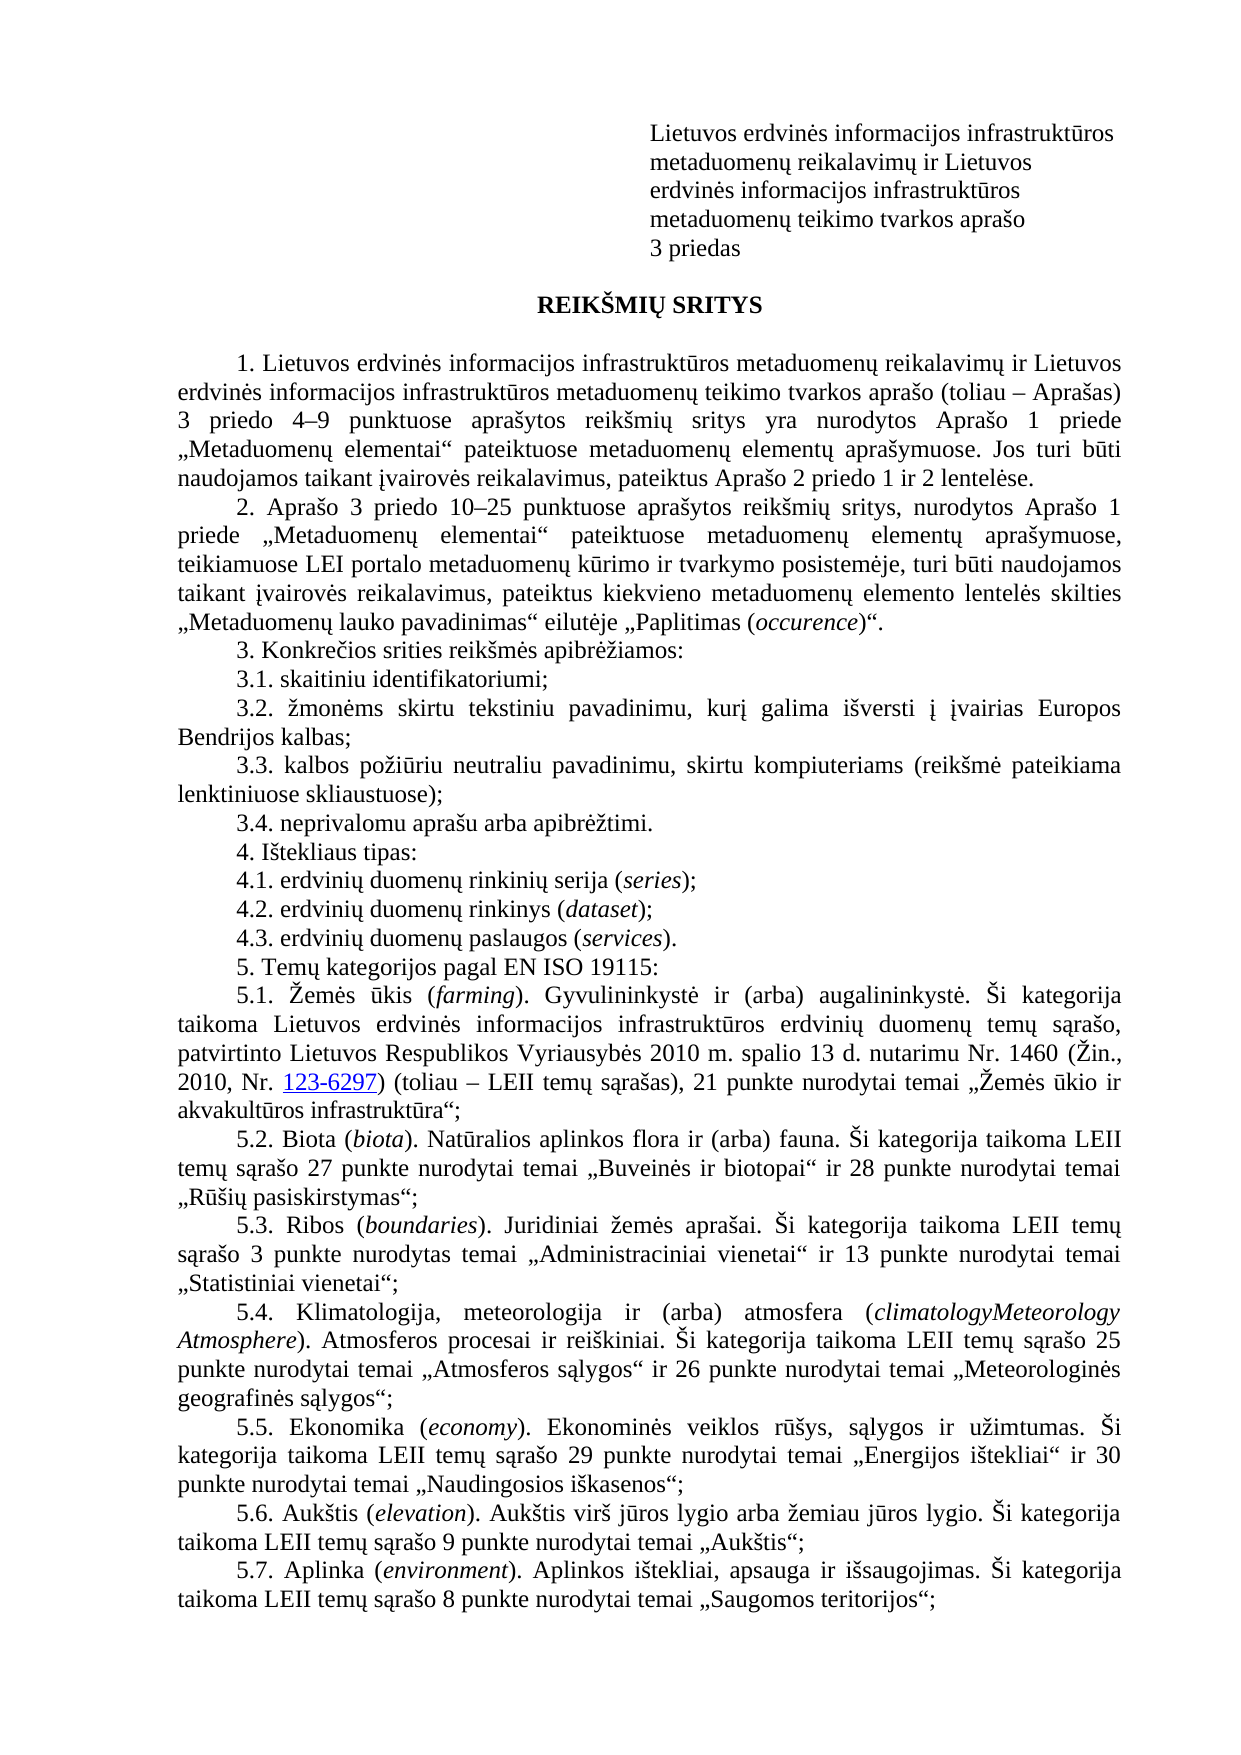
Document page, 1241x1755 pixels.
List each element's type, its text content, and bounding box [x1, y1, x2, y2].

text 3.3. kalbos požiūriu neutraliu pavadinimu, skirtu kompiuteriams (reikšmė pateikiama lenktiniuose skliaustuose); [177, 751, 1122, 808]
text REIKŠMIŲ SRITYS [177, 291, 1122, 319]
text metaduomenų reikalavimų ir Lietuvos [649, 147, 1122, 176]
text Lietuvos erdvinės informacijos infrastruktūros [649, 118, 1122, 147]
text 5.1. Žemės ūkis (farming). Gyvulininkystė ir (arba) augalininkystė. Ši kategorija taikoma Lietuvos erdvinės informacijos infrastruktūros erdvinių duomenų temų sąrašo, patvirtinto Lietuvos Respublikos Vyriausybės 2010 m. spalio 13 d. nutarimu Nr. 1460 (Žin., 2010, Nr. 123-6297) (toliau – LEII temų sąrašas), 21 punkte nurodytai temai „Žemės ūkio ir akvakultūros infrastruktūra“; [177, 981, 1122, 1124]
text 4.2. erdvinių duomenų rinkinys (dataset); [177, 894, 1122, 923]
text 5.3. Ribos (boundaries). Juridiniai žemės aprašai. Ši kategorija taikoma LEII temų sąrašo 3 punkte nurodytas temai „Administraciniai vienetai“ ir 13 punkte nurodytai temai „Statistiniai vienetai“; [177, 1211, 1122, 1297]
text 1. Lietuvos erdvinės informacijos infrastruktūros metaduomenų reikalavimų ir Lietuvos erdvinės informacijos infrastruktūros metaduomenų teikimo tvarkos aprašo (toliau – Aprašas) 3 priedo 4–9 punktuose aprašytos reikšmių sritys yra nurodytos Aprašo 1 priede „Metaduomenų elementai“ pateiktuose metaduomenų elementų aprašymuose. Jos turi būti naudojamos taikant įvairovės reikalavimus, pateiktus Aprašo 2 priedo 1 ir 2 lentelėse. [177, 348, 1122, 492]
text 2. Aprašo 3 priedo 10–25 punktuose aprašytos reikšmių sritys, nurodytos Aprašo 1 priede „Metaduomenų elementai“ pateiktuose metaduomenų elementų aprašymuose, teikiamuose LEI portalo metaduomenų kūrimo ir tvarkymo posistemėje, turi būti naudojamos taikant įvairovės reikalavimus, pateiktus kiekvieno metaduomenų elemento lentelės skilties „Metaduomenų lauko pavadinimas“ eilutėje „Paplitimas (occurence)“. [177, 492, 1122, 636]
text 4. Ištekliaus tipas: [177, 837, 1122, 866]
text 5. Temų kategorijos pagal EN ISO 19115: [177, 952, 1122, 981]
text 5.4. Klimatologija, meteorologija ir (arba) atmosfera (climatologyMeteorology Atmosphere). Atmosferos procesai ir reiškiniai. Ši kategorija taikoma LEII temų sąrašo 25 punkte nurodytai temai „Atmosferos sąlygos“ ir 26 punkte nurodytai temai „Meteorologinės geografinės sąlygos“; [177, 1297, 1122, 1412]
text erdvinės informacijos infrastruktūros [649, 176, 1122, 204]
text 3 priedas [649, 233, 1122, 262]
text 3.2. žmonėms skirtu tekstiniu pavadinimu, kurį galima išversti į įvairias Europos Bendrijos kalbas; [177, 693, 1122, 751]
text 3. Konkrečios srities reikšmės apibrėžiamos: [177, 636, 1122, 664]
text 5.2. Biota (biota). Natūralios aplinkos flora ir (arba) fauna. Ši kategorija taikoma LEII temų sąrašo 27 punkte nurodytai temai „Buveinės ir biotopai“ ir 28 punkte nurodytai temai „Rūšių pasiskirstymas“; [177, 1124, 1122, 1211]
text 3.1. skaitiniu identifikatoriumi; [177, 664, 1122, 693]
text 5.6. Aukštis (elevation). Aukštis virš jūros lygio arba žemiau jūros lygio. Ši kategorija taikoma LEII temų sąrašo 9 punkte nurodytai temai „Aukštis“; [177, 1498, 1122, 1556]
text 4.1. erdvinių duomenų rinkinių serija (series); [177, 866, 1122, 894]
text 5.7. Aplinka (environment). Aplinkos ištekliai, apsauga ir išsaugojimas. Ši kategorija taikoma LEII temų sąrašo 8 punkte nurodytai temai „Saugomos teritorijos“; [177, 1556, 1122, 1613]
text 3.4. neprivalomu aprašu arba apibrėžtimi. [177, 808, 1122, 837]
text 4.3. erdvinių duomenų paslaugos (services). [177, 923, 1122, 952]
text 5.5. Ekonomika (economy). Ekonominės veiklos rūšys, sąlygos ir užimtumas. Ši kategorija taikoma LEII temų sąrašo 29 punkte nurodytai temai „Energijos ištekliai“ ir 30 punkte nurodytai temai „Naudingosios iškasenos“; [177, 1412, 1122, 1498]
text metaduomenų teikimo tvarkos aprašo [649, 204, 1122, 233]
